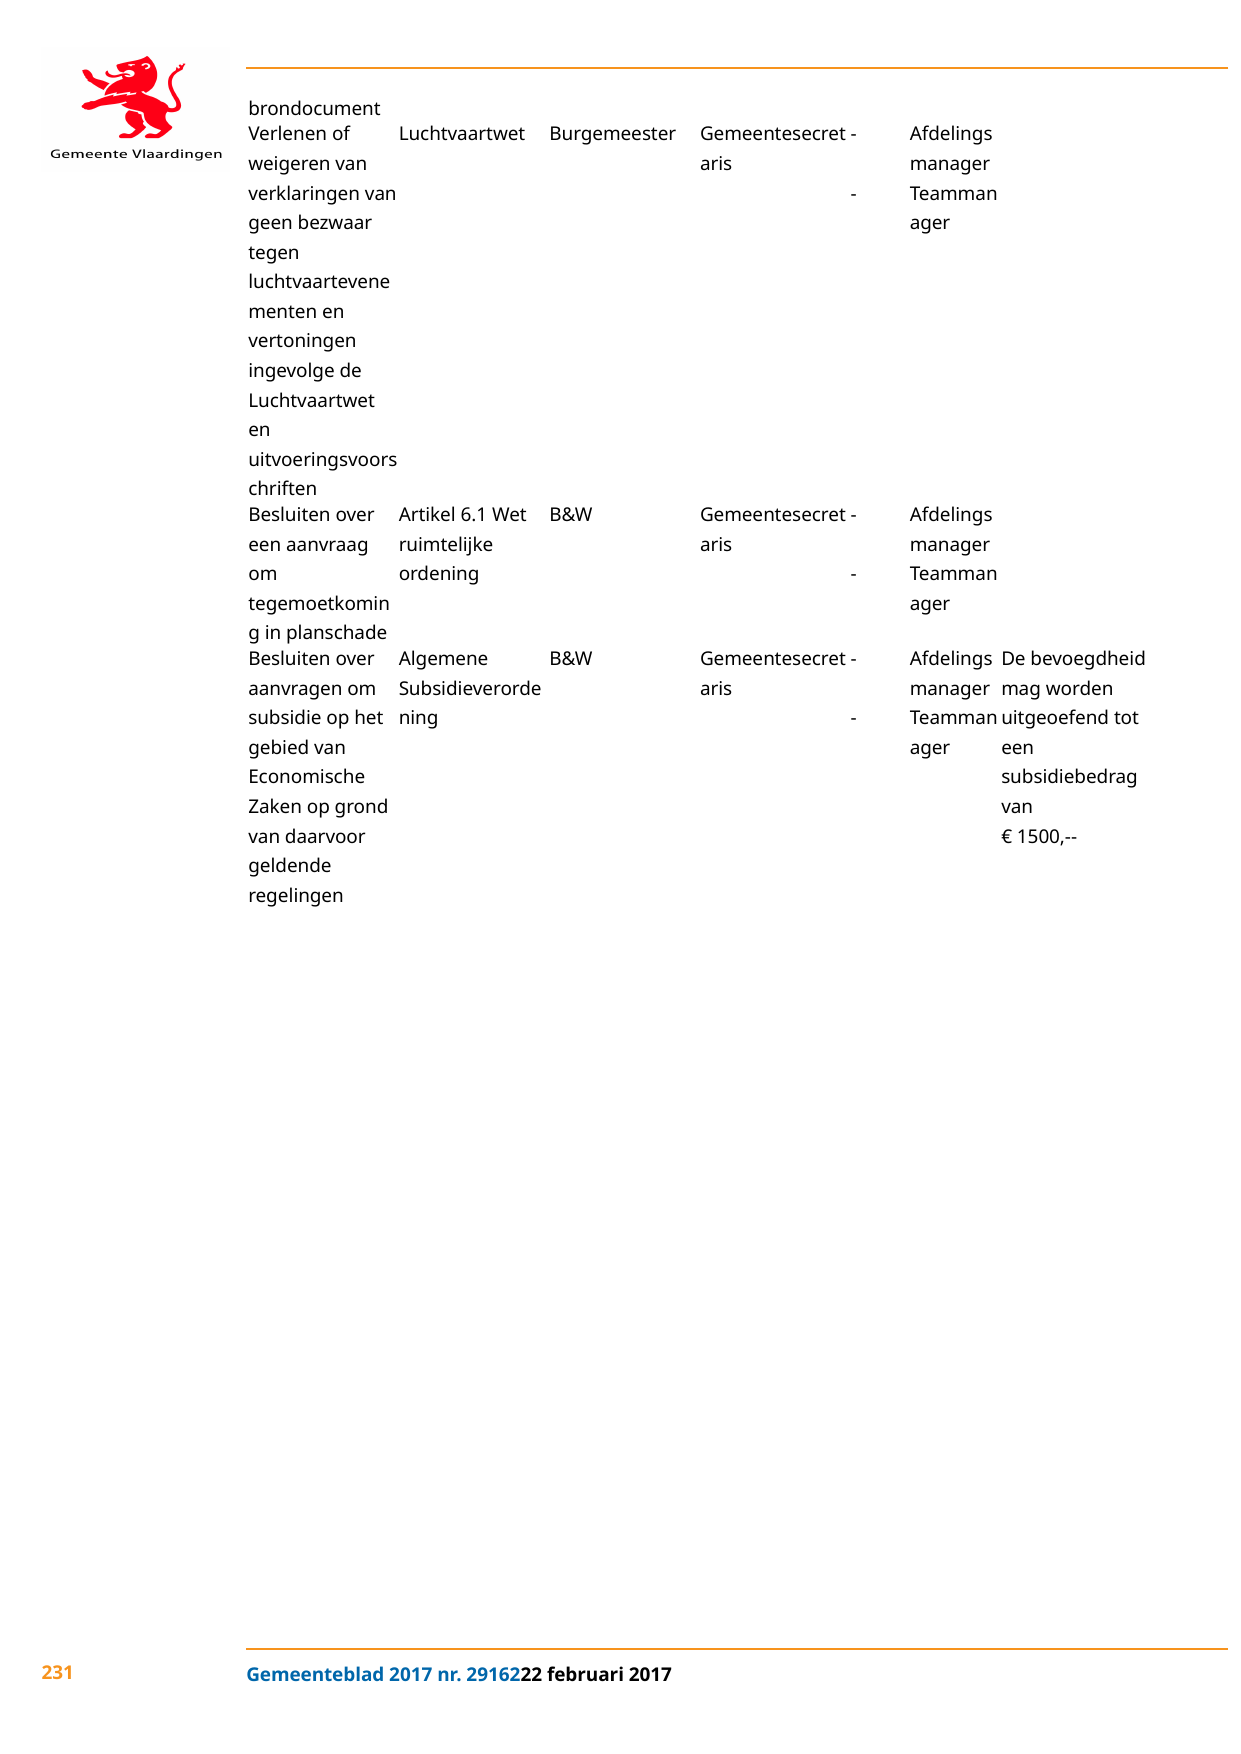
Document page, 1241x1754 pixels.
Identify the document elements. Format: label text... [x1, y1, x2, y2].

table_cell Gemeentesecretaris [700, 645, 850, 937]
table_cell brondocument [248, 95, 398, 121]
table_cell Gemeentesecretaris [700, 501, 850, 645]
picture [41, 47, 231, 172]
table_cell Afdelingsmanager Teammanager [850, 645, 1001, 937]
table_cell [1001, 95, 1152, 121]
table_cell Algemene Subsidieverordening [399, 645, 549, 937]
table_cell Luchtvaartwet [399, 121, 549, 501]
table_cell Burgemeester [549, 121, 700, 501]
table_cell Artikel 6.1 Wet ruimtelijke ordening [399, 501, 549, 645]
table_cell Besluiten over een aanvraag om tegemoetkoming in planschade [248, 501, 398, 645]
table_cell [850, 95, 1001, 121]
table_cell [1001, 121, 1152, 501]
table_cell De bevoegdheid mag worden uitgeoefend tot een subsidiebedrag van € 1500,-- [1001, 645, 1152, 937]
table_cell Afdelingsmanager Teammanager [850, 121, 1001, 501]
table_cell B&W [549, 645, 700, 937]
table_cell [700, 95, 850, 121]
table_cell Verlenen of weigeren van verklaringen van geen bezwaar tegen luchtvaartevenementen en vertoningen ingevolge de Luchtvaartwet en uitvoeringsvoorschriften [248, 121, 398, 501]
table_cell Afdelingsmanager Teammanager [850, 501, 1001, 645]
table_cell [399, 95, 549, 121]
table_cell [1001, 501, 1152, 645]
table_cell Besluiten over aanvragen om subsidie op het gebied van Economische Zaken op grond van daarvoor geldende regelingen [248, 645, 398, 937]
table_cell Gemeentesecretaris [700, 121, 850, 501]
table_cell B&W [549, 501, 700, 645]
table_cell [549, 95, 700, 121]
